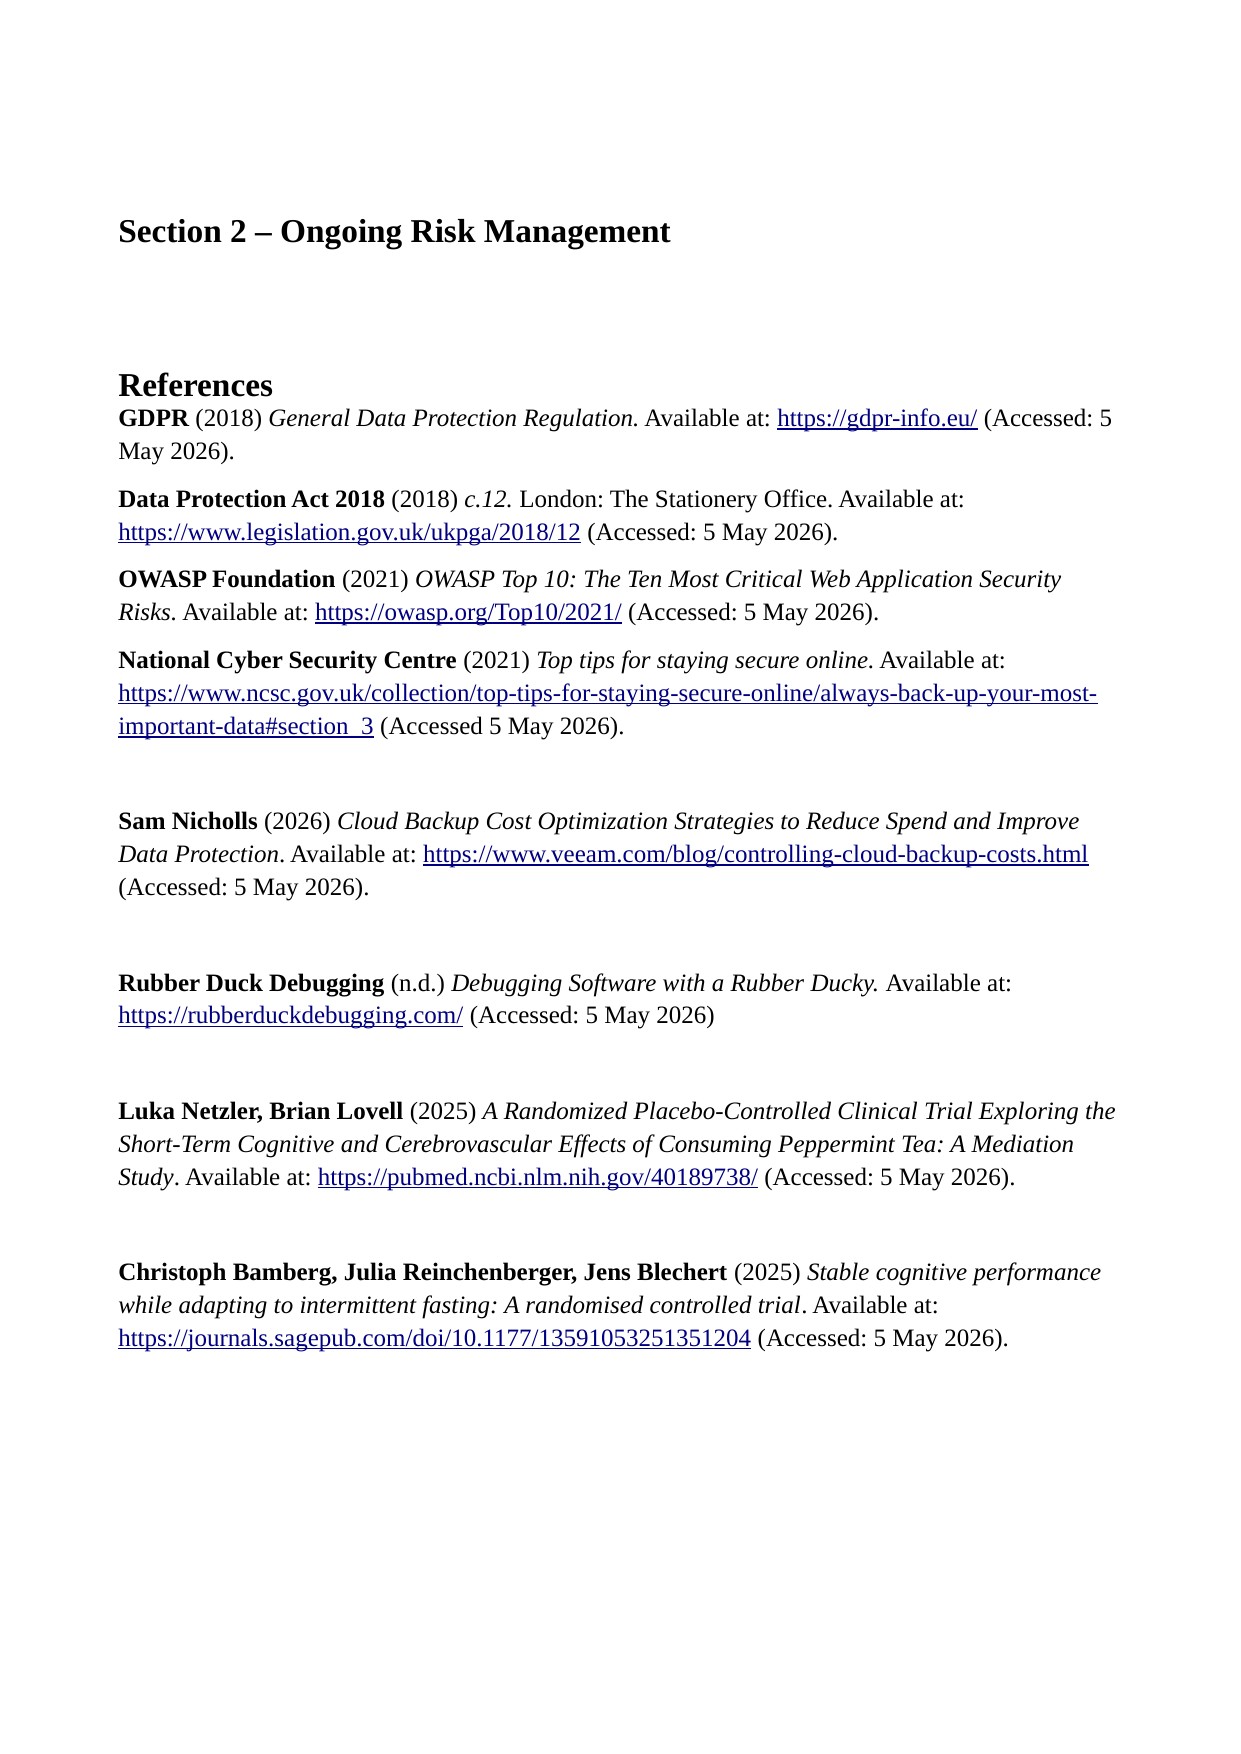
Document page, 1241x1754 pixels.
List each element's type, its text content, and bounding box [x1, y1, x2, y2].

text Christoph Bamberg, Julia Reinchenberger, Jens Blechert (2025) Stable cognitive performance while adapting to intermittent fasting: A randomised controlled trial. Available at: https://journals.sagepub.com/doi/10.1177/13591053251351204 (Accessed: 5 May 2026). [118, 1257, 1122, 1352]
text Data Protection Act 2018 (2018) c.12. London: The Stationery Office. Available at: https://www.legislation.gov.uk/ukpga/2018/12 (Accessed: 5 May 2026). [118, 484, 1122, 546]
text Sam Nicholls (2026) Cloud Backup Cost Optimization Strategies to Reduce Spend and Improve Data Protection. Available at: https://www.veeam.com/blog/controlling-cloud-backup-costs.html (Accessed: 5 May 2026). [118, 806, 1122, 901]
text References [118, 365, 1122, 403]
text National Cyber Security Centre (2021) Top tips for staying secure online. Available at: https://www.ncsc.gov.uk/collection/top-tips-for-staying-secure-online/always-back-up-your-most-important-data#section_3 (Accessed 5 May 2026). [118, 645, 1122, 740]
text Luka Netzler, Brian Lovell (2025) A Randomized Placebo-Controlled Clinical Trial Exploring the Short-Term Cognitive and Cerebrovascular Effects of Consuming Peppermint Tea: A Mediation Study. Available at: https://pubmed.ncbi.nlm.nih.gov/40189738/ (Accessed: 5 May 2026). [118, 1096, 1122, 1191]
text OWASP Foundation (2021) OWASP Top 10: The Ten Most Critical Web Application Security Risks. Available at: https://owasp.org/Top10/2021/ (Accessed: 5 May 2026). [118, 564, 1122, 626]
text GDPR (2018) General Data Protection Regulation. Available at: https://gdpr-info.eu/ (Accessed: 5 May 2026). [118, 403, 1122, 465]
text Rubber Duck Debugging (n.d.) Debugging Software with a Rubber Ducky. Available at: https://rubberduckdebugging.com/ (Accessed: 5 May 2026) [118, 968, 1122, 1029]
text Section 2 – Ongoing Risk Management [118, 212, 1122, 250]
